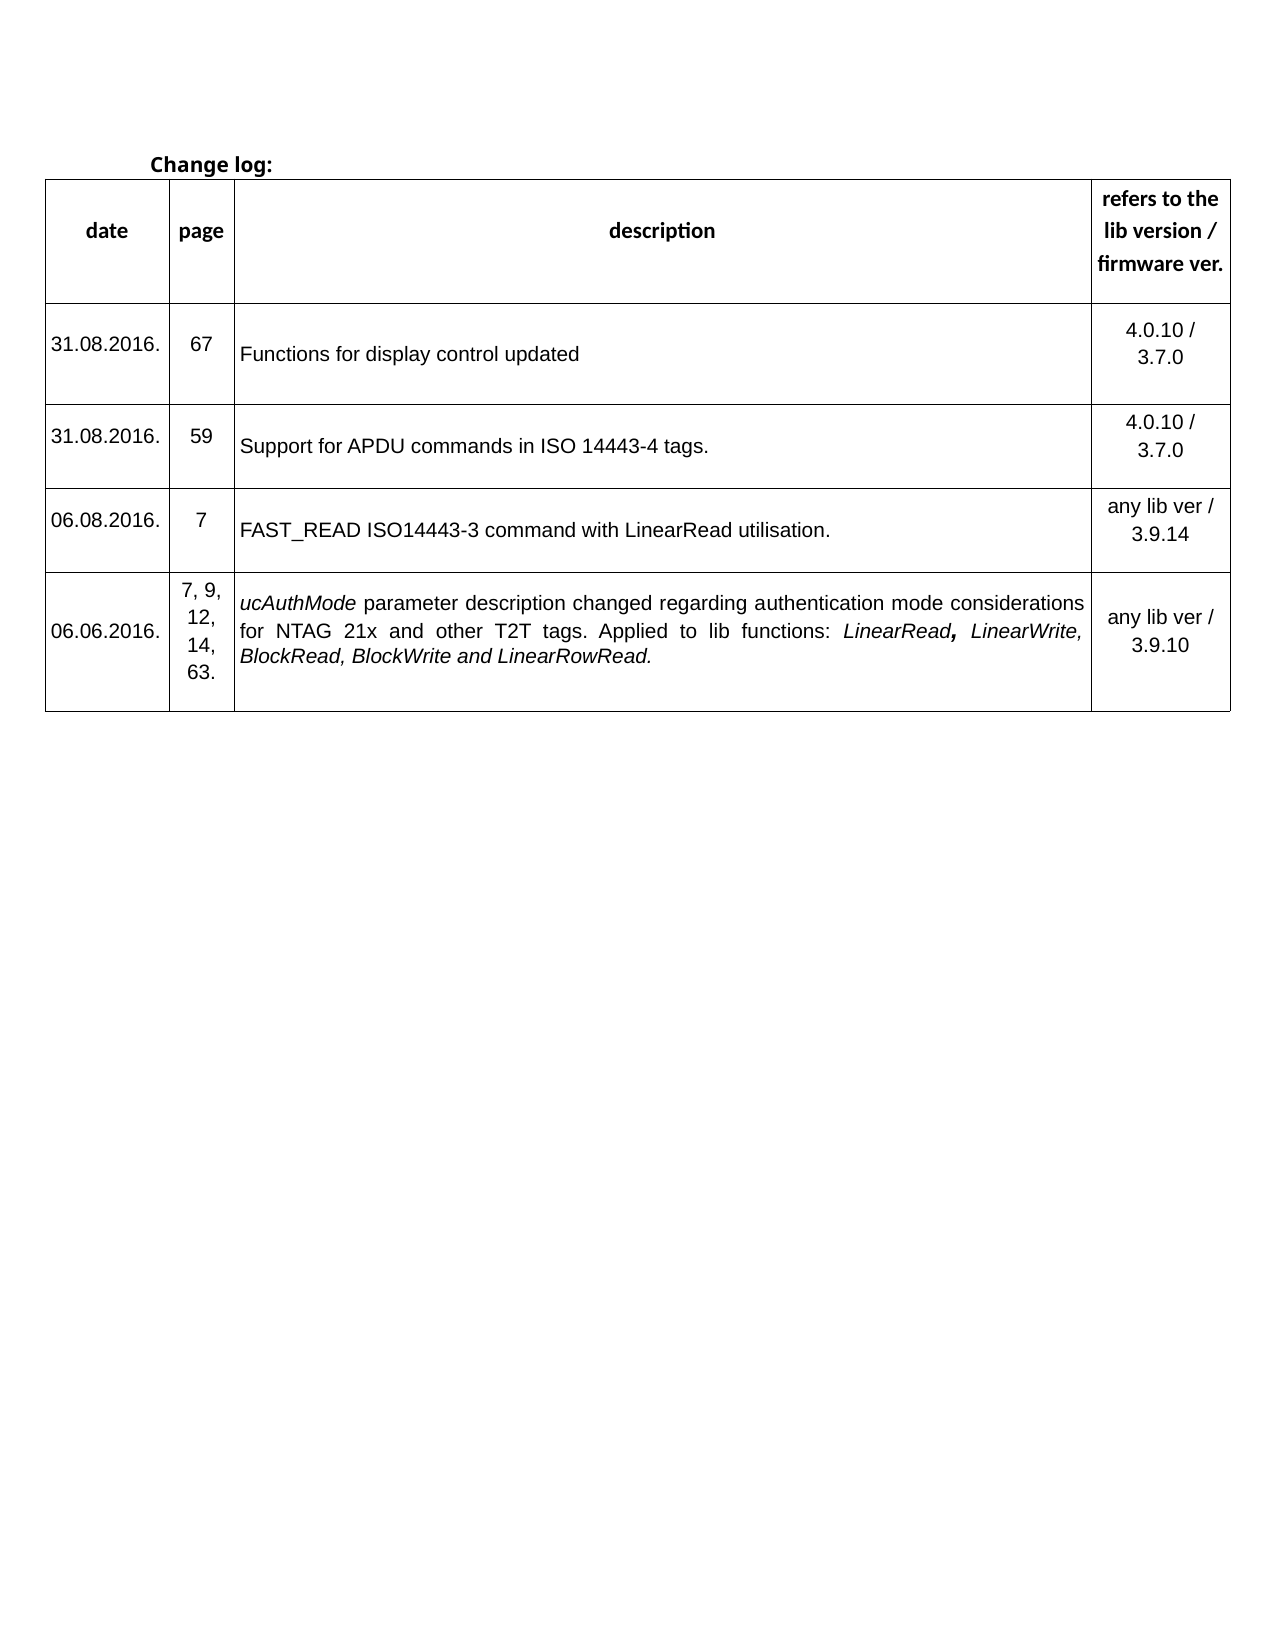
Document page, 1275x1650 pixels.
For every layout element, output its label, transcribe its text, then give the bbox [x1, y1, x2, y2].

table_cell 59 [170, 405, 234, 488]
table_cell 4.0.10 / 3.7.0 [1092, 304, 1230, 404]
text Change log: [150, 150, 1125, 178]
table_header refers to the lib version / firmware ver. [1092, 180, 1230, 303]
table_cell 06.06.2016. [46, 573, 169, 711]
table_cell 31.08.2016. [46, 304, 169, 404]
table_cell 7 [170, 489, 234, 572]
table_cell any lib ver / 3.9.14 [1092, 489, 1230, 572]
table_cell ucAuthMode parameter description changed regarding authentication mode considerations for NTAG 21x and other T2T tags. Applied to lib functions: LinearRead, LinearWrite, BlockRead, BlockWrite and LinearRowRead. [235, 573, 1091, 711]
table_cell 31.08.2016. [46, 405, 169, 488]
table_header description [235, 180, 1091, 303]
table_cell any lib ver / 3.9.10 [1092, 573, 1230, 711]
table_cell 67 [170, 304, 234, 404]
table_cell 7, 9, 12, 14, 62. [170, 573, 234, 711]
table_cell Functions for display control updated [235, 304, 1091, 404]
table_cell 4.0.10 / 3.7.0 [1092, 405, 1230, 488]
table_header page [170, 180, 234, 303]
table_cell 06.08.2016. [46, 489, 169, 572]
table_cell FAST_READ ISO14443-3 command with LinearRead utilisation. [235, 489, 1091, 572]
table_cell Support for APDU commands in ISO 14443-4 tags. [235, 405, 1091, 488]
table_header date [46, 180, 169, 303]
